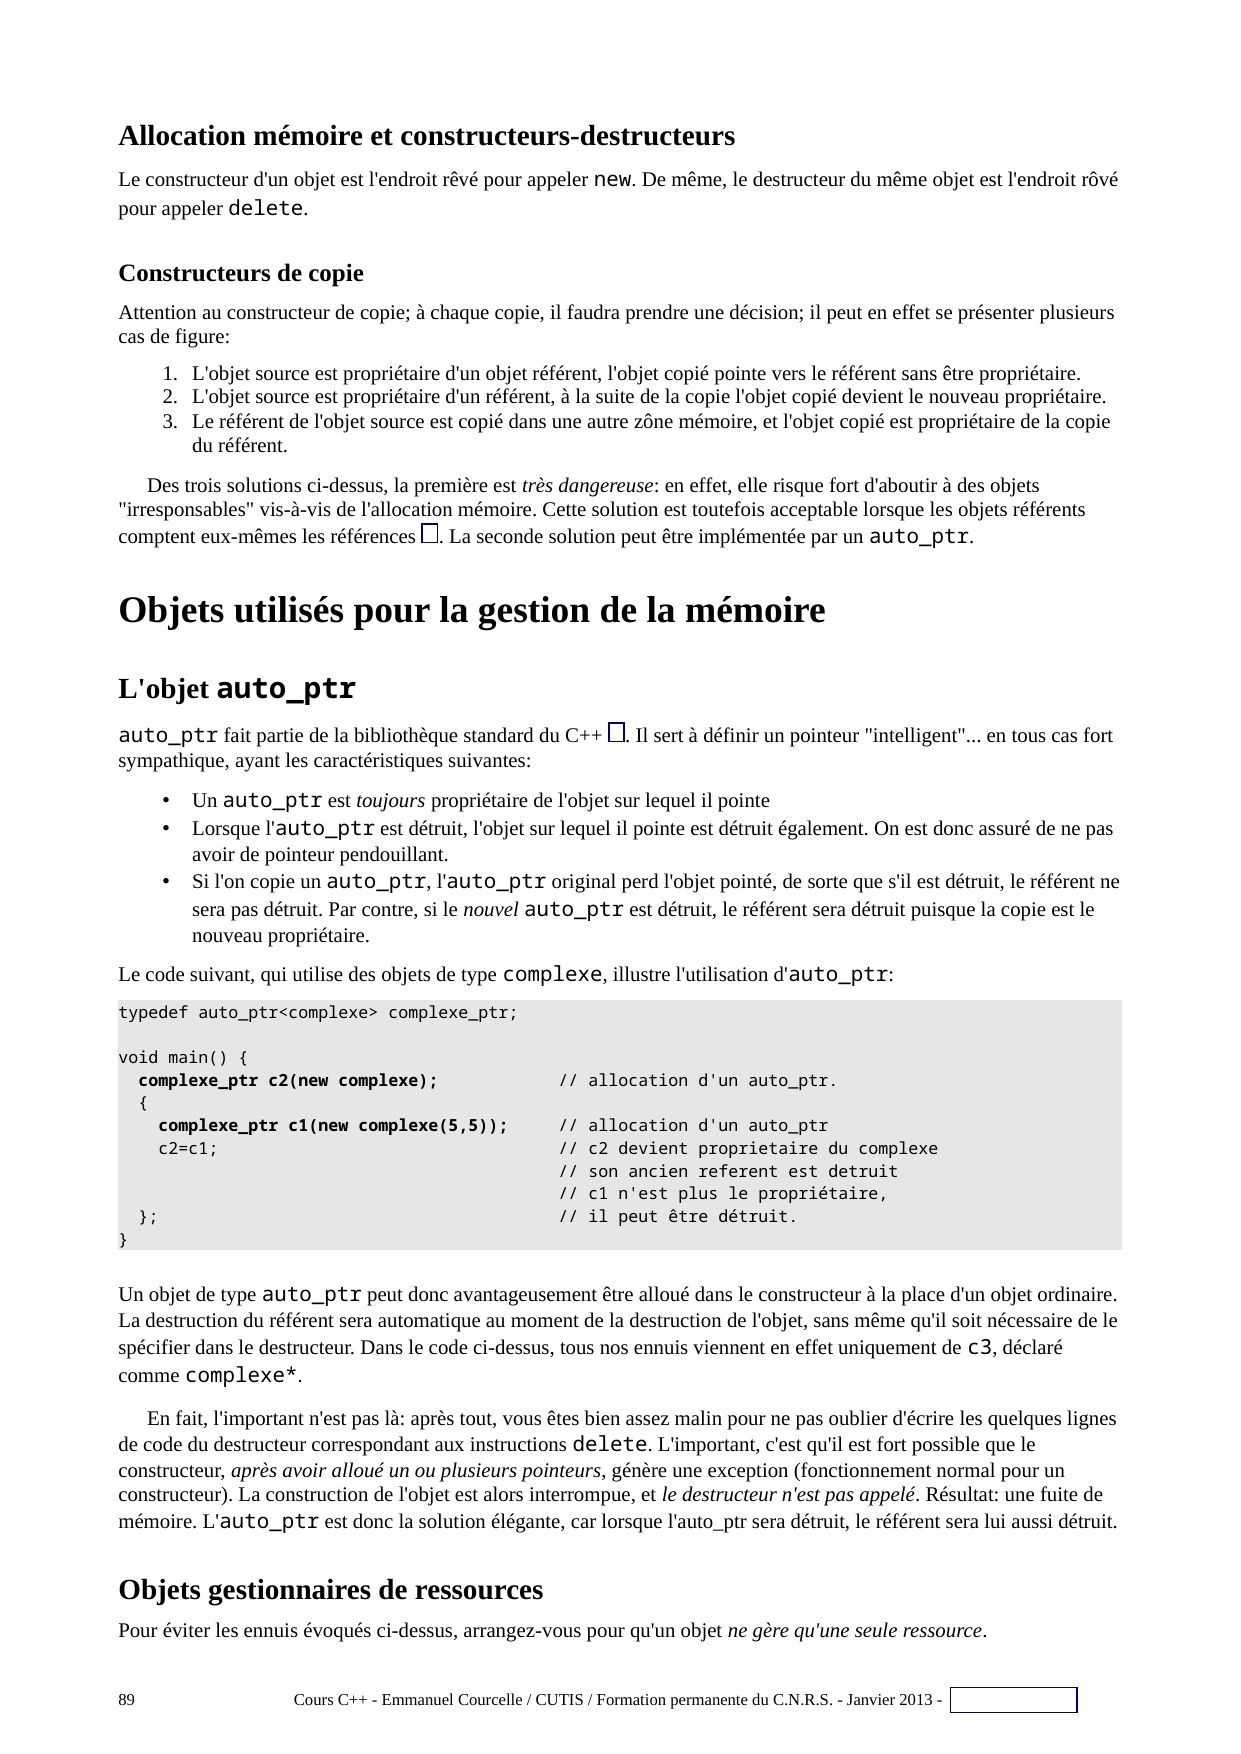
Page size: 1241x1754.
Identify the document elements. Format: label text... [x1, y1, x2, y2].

text { [118, 1091, 1122, 1114]
subtitle Objets utilisés pour la gestion de la mémoire [118, 587, 1122, 630]
text Le constructeur d'un objet est l'endroit rêvé pour appeler new. De même, le destructeur du même objet est l'endroit rôvé pour appeler delete. [118, 164, 1122, 221]
text c2=c1; // c2 devient proprietaire du complexe [118, 1137, 1122, 1159]
text complexe_ptr c1(new complexe(5,5)); // allocation d'un auto_ptr [118, 1114, 1122, 1137]
text auto_ptr fait partie de la bibliothèque standard du C++ . Il sert à définir un pointeur "intelligent"... en tous cas fort sympathique, ayant les caractéristiques suivantes: [118, 720, 1122, 772]
text En fait, l'important n'est pas là: après tout, vous êtes bien assez malin pour ne pas oublier d'écrire les quelques lignes de code du destructeur correspondant aux instructions delete. L'important, c'est qu'il est fort possible que le constructeur, après avoir alloué un ou plusieurs pointeurs, génère une exception (fonctionnement normal pour un constructeur). La construction de l'objet est alors interrompue, et le destructeur n'est pas appelé. Résultat: une fuite de mémoire. L'auto_ptr est donc la solution élégante, car lorsque l'auto_ptr sera détruit, le référent sera lui aussi détruit. [118, 1401, 1122, 1534]
text // son ancien referent est detruit [118, 1159, 1122, 1182]
text }; // il peut être détruit. [118, 1205, 1122, 1227]
text Attention au constructeur de copie; à chaque copie, il faudra prendre une décision; il peut en effet se présenter plusieurs cas de figure: [118, 300, 1122, 348]
list Le référent de l'objet source est copié dans une autre zône mémoire, et l'objet copié est propriétaire de la copie du référent. [162, 408, 1122, 457]
list Si l'on copie un auto_ptr, l'auto_ptr original perd l'objet pointé, de sorte que s'il est détruit, le référent ne sera pas détruit. Par contre, si le nouvel auto_ptr est détruit, le référent sera détruit puisque la copie est le nouveau propriétaire. [162, 866, 1122, 947]
subtitle Constructeurs de copie [118, 258, 1122, 287]
list Lorsque l'auto_ptr est détruit, l'objet sur lequel il pointe est détruit également. On est donc assuré de ne pas avoir de pointeur pendouillant. [162, 813, 1122, 866]
text complexe_ptr c2(new complexe); // allocation d'un auto_ptr. [118, 1068, 1122, 1091]
text } [118, 1227, 1122, 1250]
text // c1 n'est plus le propriétaire, [118, 1182, 1122, 1205]
text void main() { [118, 1046, 1122, 1068]
subtitle L'objet auto_ptr [118, 668, 1122, 707]
list L'objet source est propriétaire d'un objet référent, l'objet copié pointe vers le référent sans être propriétaire. [162, 360, 1122, 384]
text Pour éviter les ennuis évoqués ci-dessus, arrangez-vous pour qu'un objet ne gère qu'une seule ressource. [118, 1618, 1122, 1642]
text Des trois solutions ci-dessus, la première est très dangereuse: en effet, elle risque fort d'aboutir à des objets "irresponsables" vis-à-vis de l'allocation mémoire. Cette solution est toutefois acceptable lorsque les objets référents comptent eux-mêmes les références . La seconde solution peut être implémentée par un auto_ptr. [118, 469, 1122, 550]
list L'objet source est propriétaire d'un référent, à la suite de la copie l'objet copié devient le nouveau propriétaire. [162, 384, 1122, 408]
list Un auto_ptr est toujours propriétaire de l'objet sur lequel il pointe [162, 785, 1122, 813]
subtitle Allocation mémoire et constructeurs-destructeurs [118, 118, 1122, 152]
subtitle Objets gestionnaires de ressources [118, 1572, 1122, 1606]
text typedef auto_ptr<complexe> complexe_ptr; [118, 1000, 1122, 1023]
text Le code suivant, qui utilise des objets de type complexe, illustre l'utilisation d'auto_ptr: [118, 959, 1122, 988]
text Un objet de type auto_ptr peut donc avantageusement être alloué dans le constructeur à la place d'un objet ordinaire. La destruction du référent sera automatique au moment de la destruction de l'objet, sans même qu'il soit nécessaire de le spécifier dans le destructeur. Dans le code ci-dessus, tous nos ennuis viennent en effet uniquement de c3, déclaré comme complexe*. [118, 1279, 1122, 1389]
